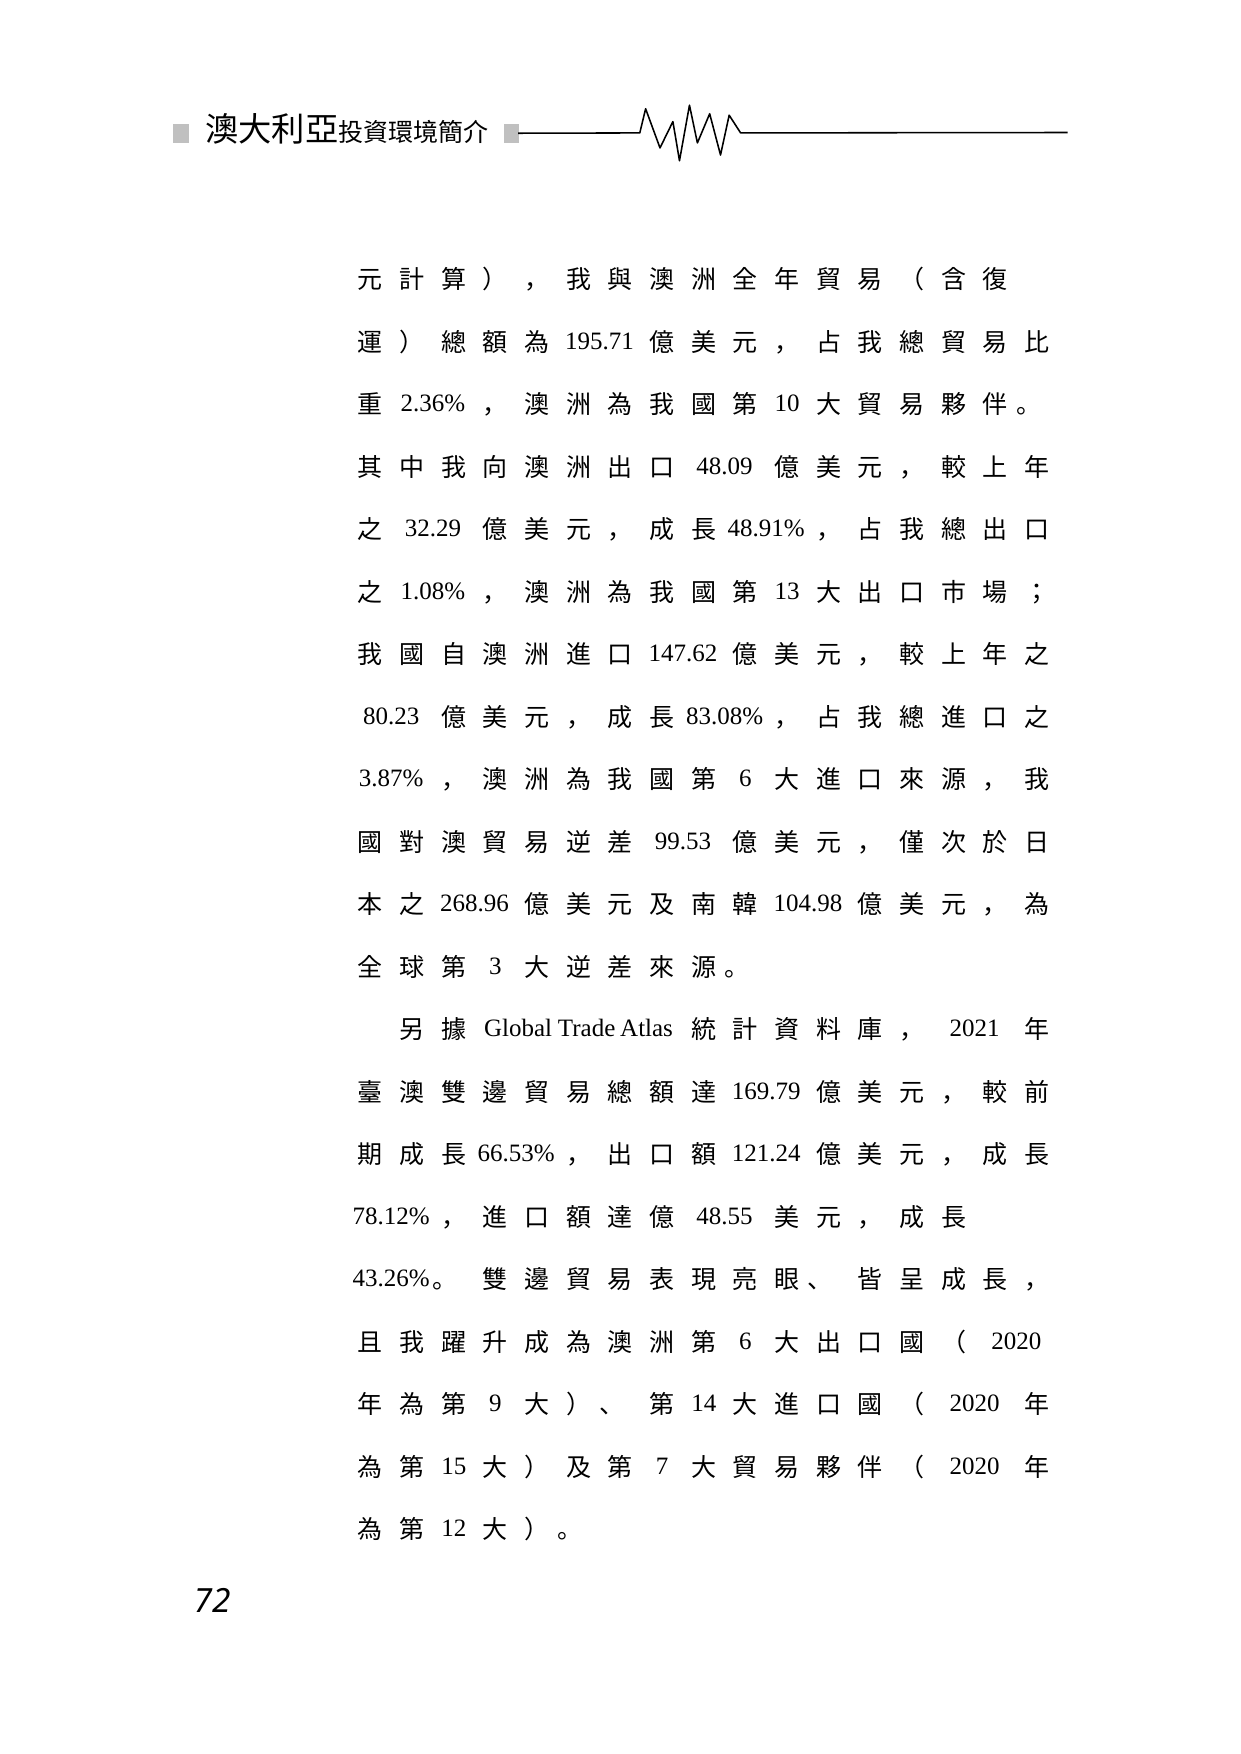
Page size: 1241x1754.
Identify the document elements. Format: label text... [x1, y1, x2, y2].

text 元計算），我與澳洲全年貿易（含復運）總額為195.71億美元，占我總貿易比重2.36%，澳洲為我國第10大貿易夥伴。其中我向澳洲出口48.09億美元，較上年之32.29億美元，成長48.91%，占我總出口之1.08%，澳洲為我國第13大出口市場；我國自澳洲進口147.62億美元，較上年之80.23億美元，成長83.08%，占我總進口之3.87%，澳洲為我國第6大進口來源，我國對澳貿易逆差99.53億美元，僅次於日本之268.96億美元及南韓104.98億美元，為全球第3大逆差來源。 [330, 236, 1058, 986]
text 另據Global Trade Atlas統計資料庫，2021年臺澳雙邊貿易總額達169.79億美元，較前期成長66.53%，出口額121.24億美元，成長78.12%，進口額達億48.55美元，成長43.26%。雙邊貿易表現亮眼、皆呈成長，且我躍升成為澳洲第6大出口國（2020年為第9大）、第14大進口國（2020年為第15大）及第7大貿易夥伴（2020年為第12大）。 [330, 986, 1058, 1549]
